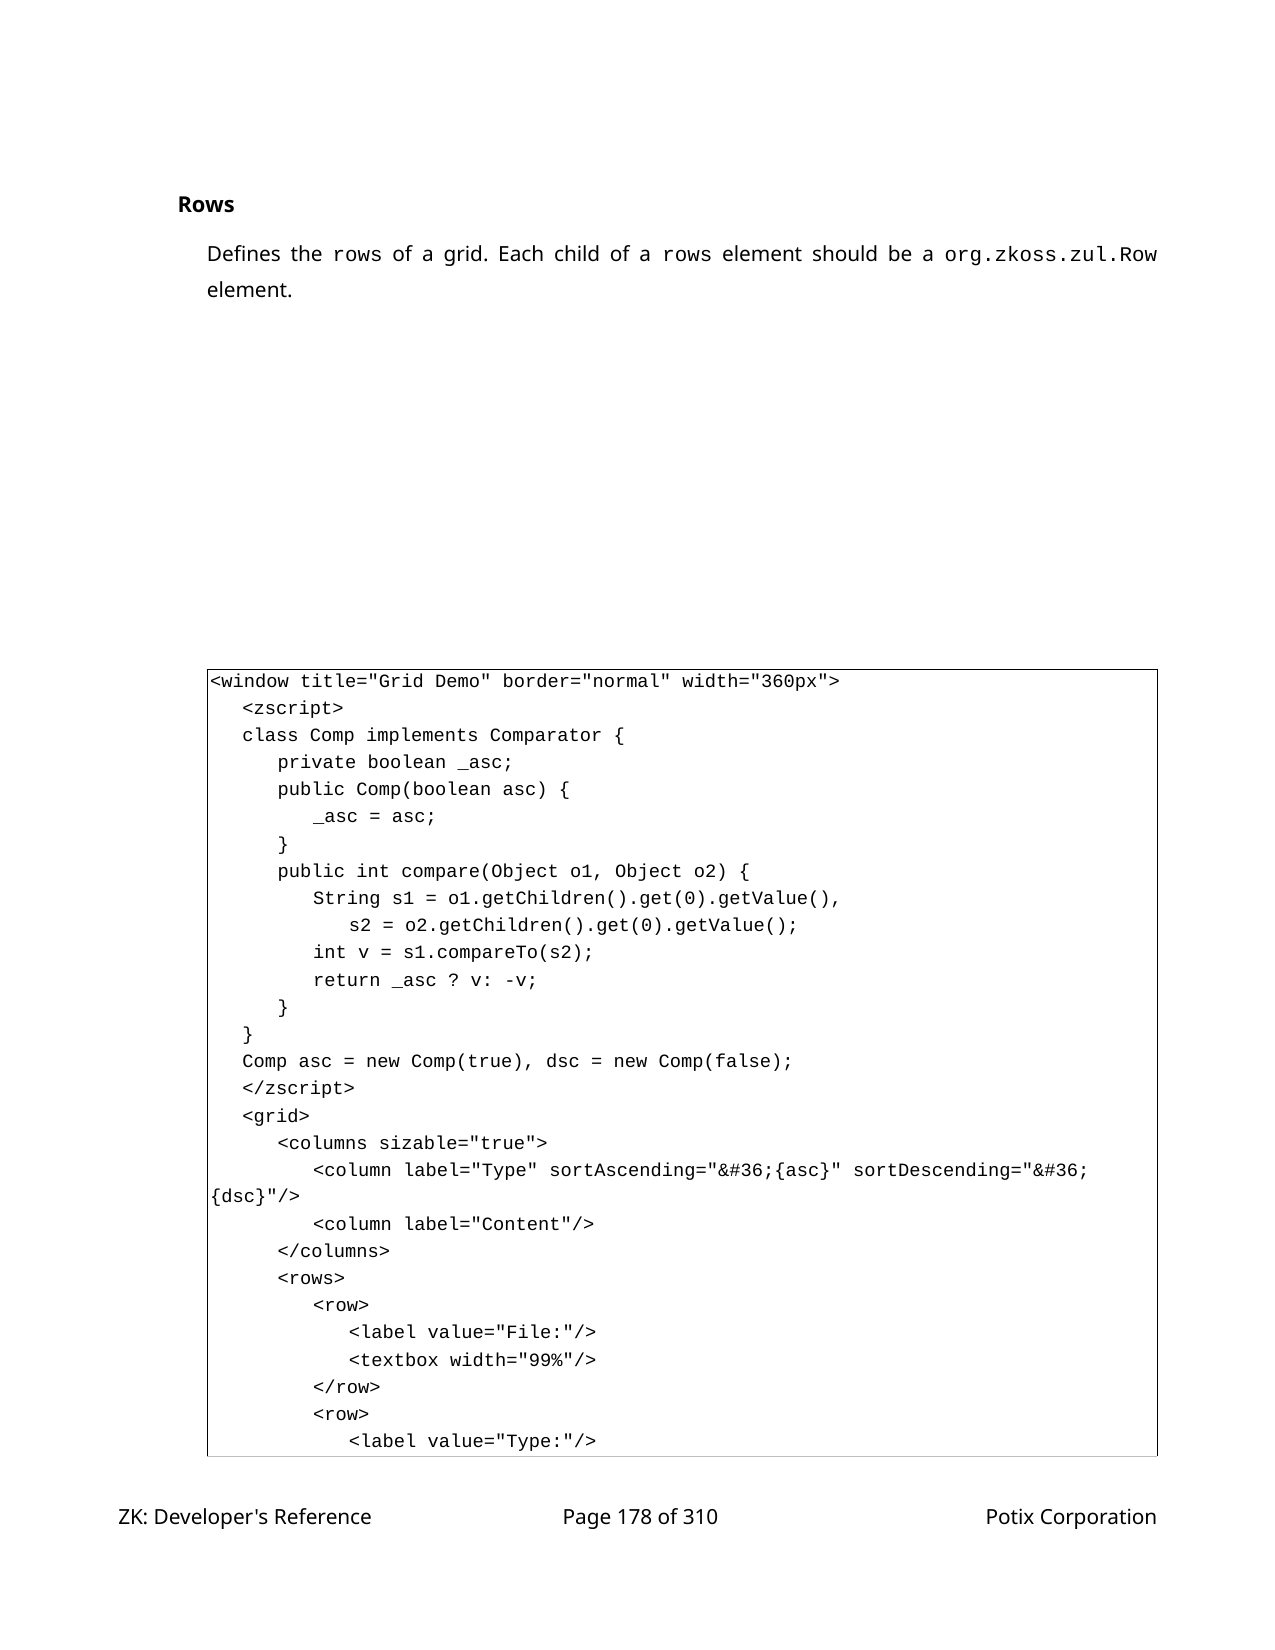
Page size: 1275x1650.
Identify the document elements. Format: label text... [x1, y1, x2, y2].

text <row> [208, 1293, 1157, 1317]
text <column label="Type" sortAscending="&#36;{asc}" sortDescending="&#36;{dsc}"/> [208, 1158, 1157, 1209]
subtitle Rows [177, 189, 1157, 219]
text String s1 = o1.getChildren().get(0).getValue(), [208, 886, 1157, 910]
text } [208, 995, 1157, 1019]
text <rows> [208, 1266, 1157, 1290]
text s2 = o2.getChildren().get(0).getValue(); [208, 913, 1157, 937]
text <window title="Grid Demo" border="normal" width="360px"> [208, 670, 1157, 693]
text </columns> [208, 1239, 1157, 1263]
text <row> [208, 1402, 1157, 1426]
text Defines the rows of a grid. Each child of a rows element should be a org.zkoss.zul.Row element. [207, 239, 1157, 303]
text </zscript> [208, 1076, 1157, 1101]
text int v = s1.compareTo(s2); [208, 940, 1157, 964]
text <grid> [208, 1103, 1157, 1128]
text class Comp implements Comparator { [208, 723, 1157, 747]
text <textbox width="99%"/> [208, 1347, 1157, 1372]
text <label value="Type:"/> [208, 1429, 1157, 1456]
text <zscript> [208, 696, 1157, 720]
text <column label="Content"/> [208, 1212, 1157, 1236]
text } [208, 832, 1157, 856]
text return _asc ? v: -v; [208, 967, 1157, 992]
text <label value="File:"/> [208, 1320, 1157, 1344]
text } [208, 1022, 1157, 1046]
text </row> [208, 1375, 1157, 1399]
text _asc = asc; [208, 804, 1157, 829]
text private boolean _asc; [208, 750, 1157, 774]
text public int compare(Object o1, Object o2) { [208, 859, 1157, 883]
text <columns sizable="true"> [208, 1131, 1157, 1155]
text public Comp(boolean asc) { [208, 777, 1157, 801]
text Comp asc = new Comp(true), dsc = new Comp(false); [208, 1049, 1157, 1073]
